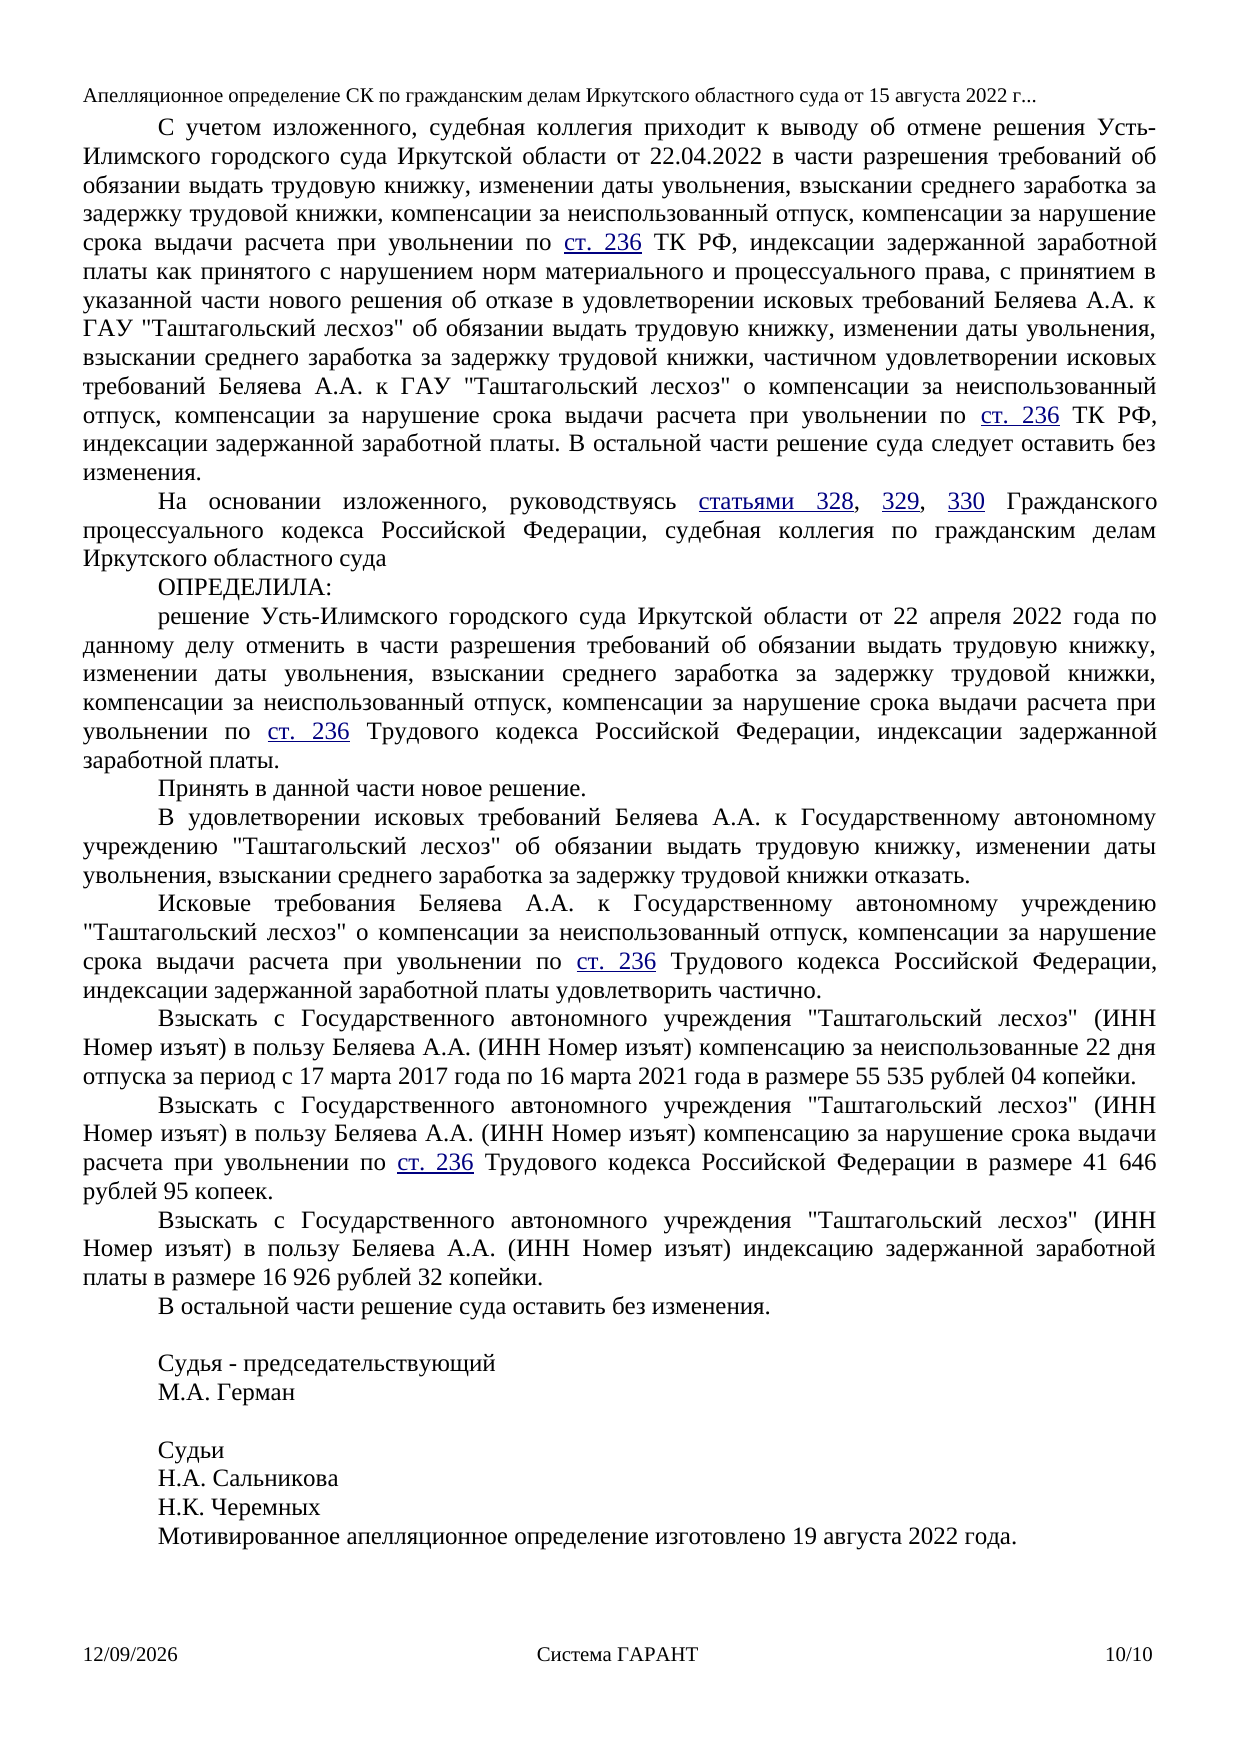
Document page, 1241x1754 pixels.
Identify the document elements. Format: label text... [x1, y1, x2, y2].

text С учетом изложенного, судебная коллегия приходит к выводу об отмене решения Усть-Илимского городского суда Иркутской области от 22.04.2022 в части разрешения требований об обязании выдать трудовую книжку, изменении даты увольнения, взыскании среднего заработка за задержку трудовой книжки, компенсации за неиспользованный отпуск, компенсации за нарушение срока выдачи расчета при увольнении по ст. 236 ТК РФ, индексации задержанной заработной платы как принятого с нарушением норм материального и процессуального права, с принятием в указанной части нового решения об отказе в удовлетворении исковых требований Беляева А.А. к ГАУ "Таштагольский лесхоз" об обязании выдать трудовую книжку, изменении даты увольнения, взыскании среднего заработка за задержку трудовой книжки, частичном удовлетворении исковых требований Беляева А.А. к ГАУ "Таштагольский лесхоз" о компенсации за неиспользованный отпуск, компенсации за нарушение срока выдачи расчета при увольнении по ст. 236 ТК РФ, индексации задержанной заработной платы. В остальной части решение суда следует оставить без изменения. [83, 112, 1157, 486]
text Мотивированное апелляционное определение изготовлено 19 августа 2022 года. [83, 1521, 1157, 1550]
text Взыскать с Государственного автономного учреждения "Таштагольский лесхоз" (ИНН Номер изъят) в пользу Беляева А.А. (ИНН Номер изъят) компенсацию за нарушение срока выдачи расчета при увольнении по ст. 236 Трудового кодекса Российской Федерации в размере 41 646 рублей 95 копеек. [83, 1090, 1157, 1205]
text ОПРЕДЕЛИЛА: [83, 572, 1157, 601]
text В удовлетворении исковых требований Беляева А.А. к Государственному автономному учреждению "Таштагольский лесхоз" об обязании выдать трудовую книжку, изменении даты увольнения, взыскании среднего заработка за задержку трудовой книжки отказать. [83, 802, 1157, 888]
text Взыскать с Государственного автономного учреждения "Таштагольский лесхоз" (ИНН Номер изъят) в пользу Беляева А.А. (ИНН Номер изъят) индексацию задержанной заработной платы в размере 16 926 рублей 32 копейки. [83, 1205, 1157, 1291]
text Взыскать с Государственного автономного учреждения "Таштагольский лесхоз" (ИНН Номер изъят) в пользу Беляева А.А. (ИНН Номер изъят) компенсацию за неиспользованные 22 дня отпуска за период с 17 марта 2017 года по 16 марта 2021 года в размере 55 535 рублей 04 копейки. [83, 1003, 1157, 1090]
text Н.А. Сальникова [83, 1463, 1157, 1492]
text На основании изложенного, руководствуясь статьями 328, 329, 330 Гражданского процессуального кодекса Российской Федерации, судебная коллегия по гражданским делам Иркутского областного суда [83, 486, 1157, 572]
text Судьи [83, 1435, 1157, 1463]
text решение Усть-Илимского городского суда Иркутской области от 22 апреля 2022 года по данному делу отменить в части разрешения требований об обязании выдать трудовую книжку, изменении даты увольнения, взыскании среднего заработка за задержку трудовой книжки, компенсации за неиспользованный отпуск, компенсации за нарушение срока выдачи расчета при увольнении по ст. 236 Трудового кодекса Российской Федерации, индексации задержанной заработной платы. [83, 601, 1157, 773]
text М.А. Герман [83, 1377, 1157, 1406]
text Судья - председательствующий [83, 1348, 1157, 1377]
text Н.К. Черемных [83, 1492, 1157, 1521]
text Принять в данной части новое решение. [83, 773, 1157, 802]
text В остальной части решение суда оставить без изменения. [83, 1291, 1157, 1320]
text Исковые требования Беляева А.А. к Государственному автономному учреждению "Таштагольский лесхоз" о компенсации за неиспользованный отпуск, компенсации за нарушение срока выдачи расчета при увольнении по ст. 236 Трудового кодекса Российской Федерации, индексации задержанной заработной платы удовлетворить частично. [83, 888, 1157, 1003]
